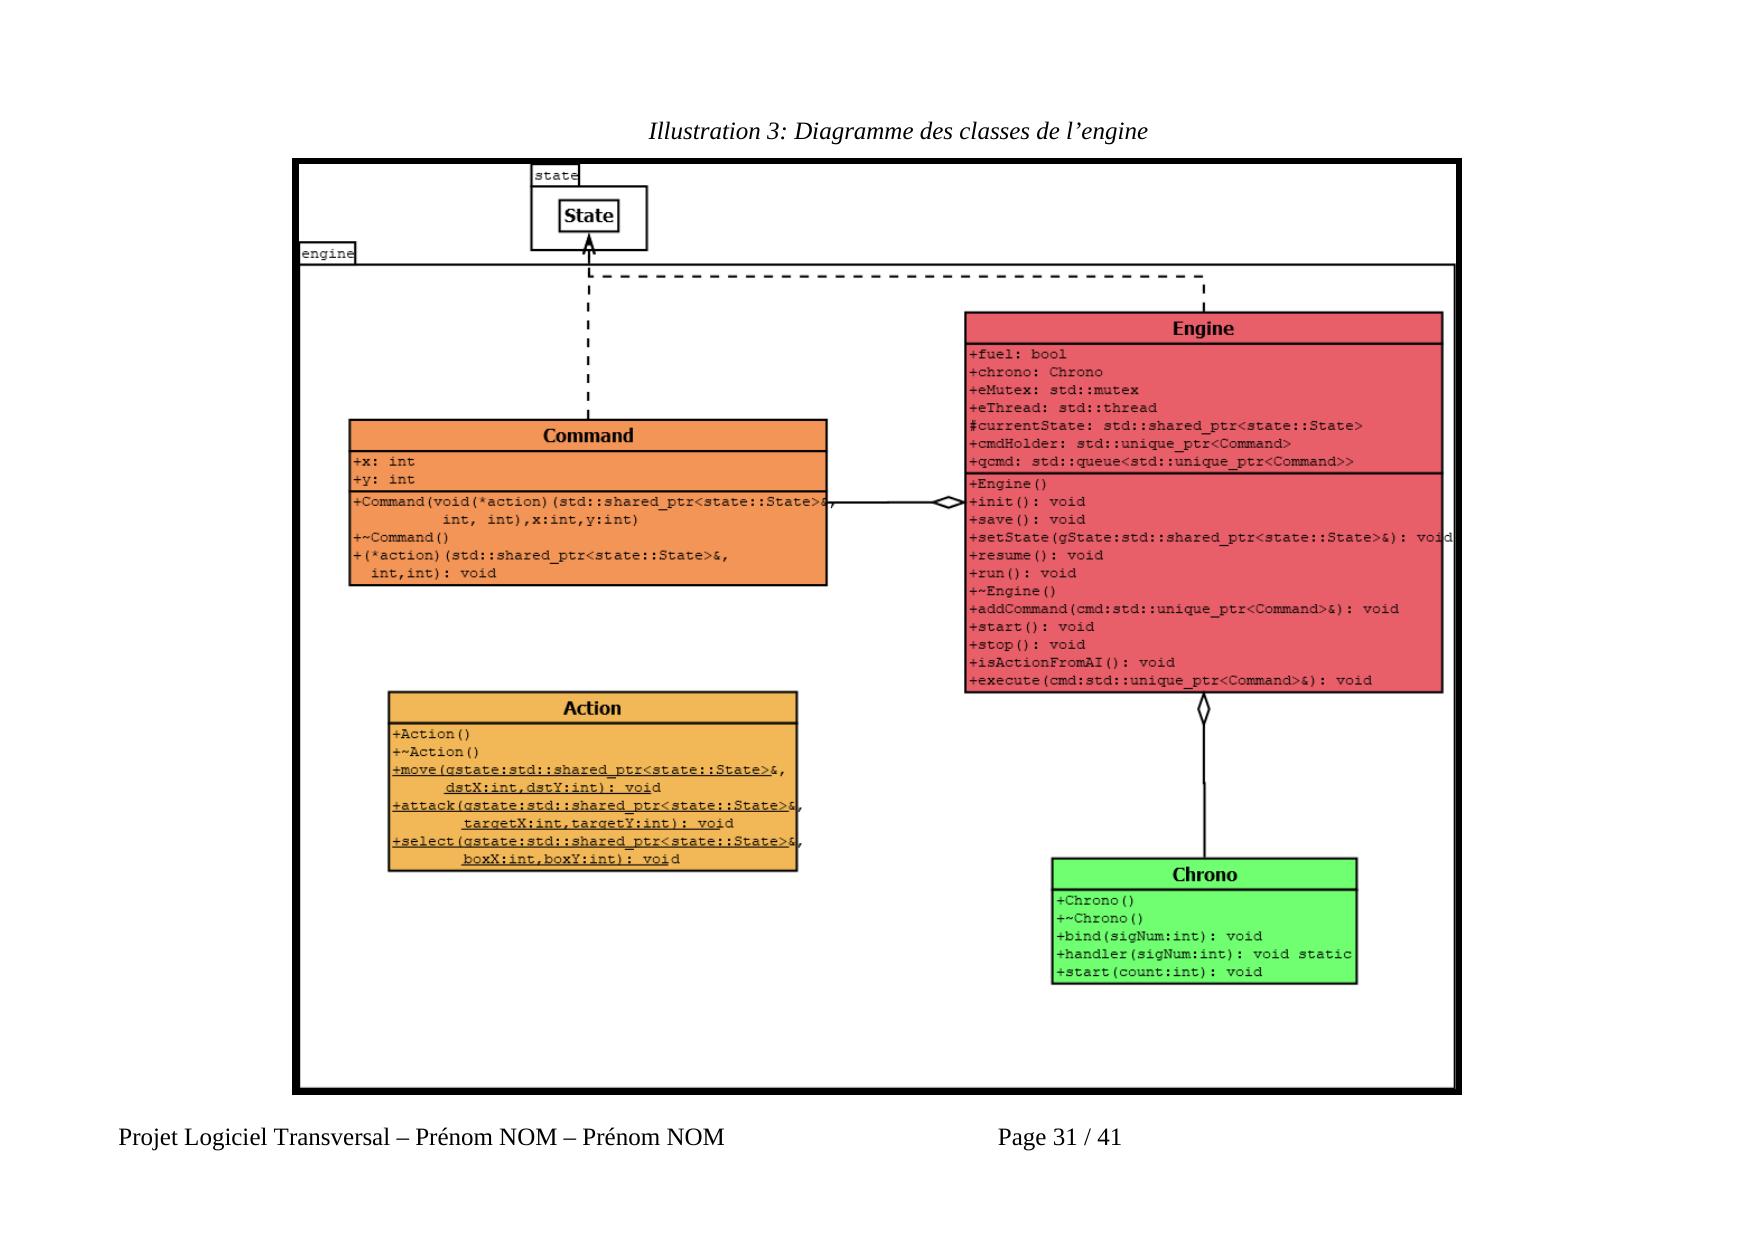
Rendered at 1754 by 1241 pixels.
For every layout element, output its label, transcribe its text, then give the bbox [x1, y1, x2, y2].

text Illustration 3: Diagramme des classes de l’engine [163, 116, 1636, 145]
